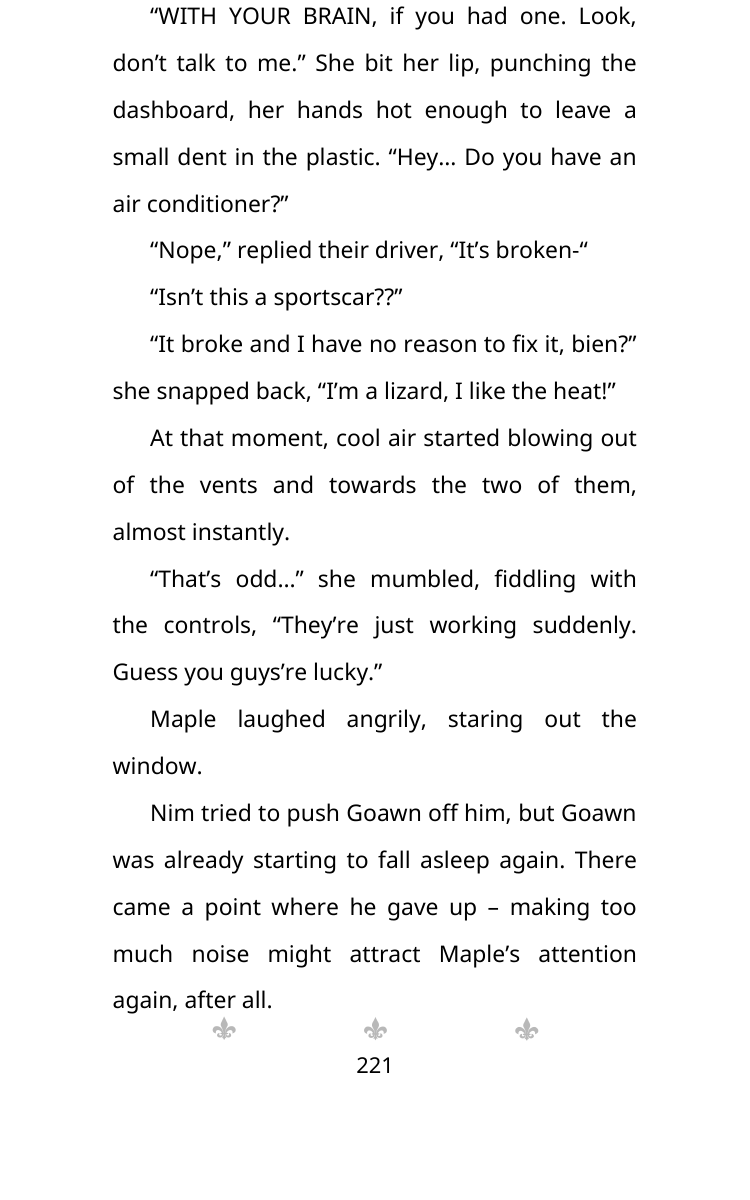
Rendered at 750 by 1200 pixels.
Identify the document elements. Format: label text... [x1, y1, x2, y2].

text Maple laughed angrily, staring out the window. [112, 703, 637, 781]
text Nim tried to push Goawn off him, but Goawn was already starting to fall asleep again. There came a point where he gave up – making too much noise might attract Maple’s attention again, after all. [112, 797, 637, 1016]
text “Nope,” replied their driver, “It’s broken-“ [112, 234, 637, 266]
text “Isn’t this a sportscar??” [112, 281, 637, 312]
text “That’s odd…” she mumbled, fiddling with the controls, “They’re just working suddenly. Guess you guys’re lucky.” [112, 562, 637, 687]
text “WITH YOUR BRAIN, if you had one. Look, don’t talk to me.” She bit her lip, punching the dashboard, her hands hot enough to leave a small dent in the plastic. “Hey… Do you have an air conditioner?” [112, 0, 637, 219]
text At that moment, cool air started blowing out of the vents and towards the two of them, almost instantly. [112, 422, 637, 547]
text “It broke and I have no reason to fix it, bien?” she snapped back, “I’m a lizard, I like the heat!” [112, 328, 637, 406]
